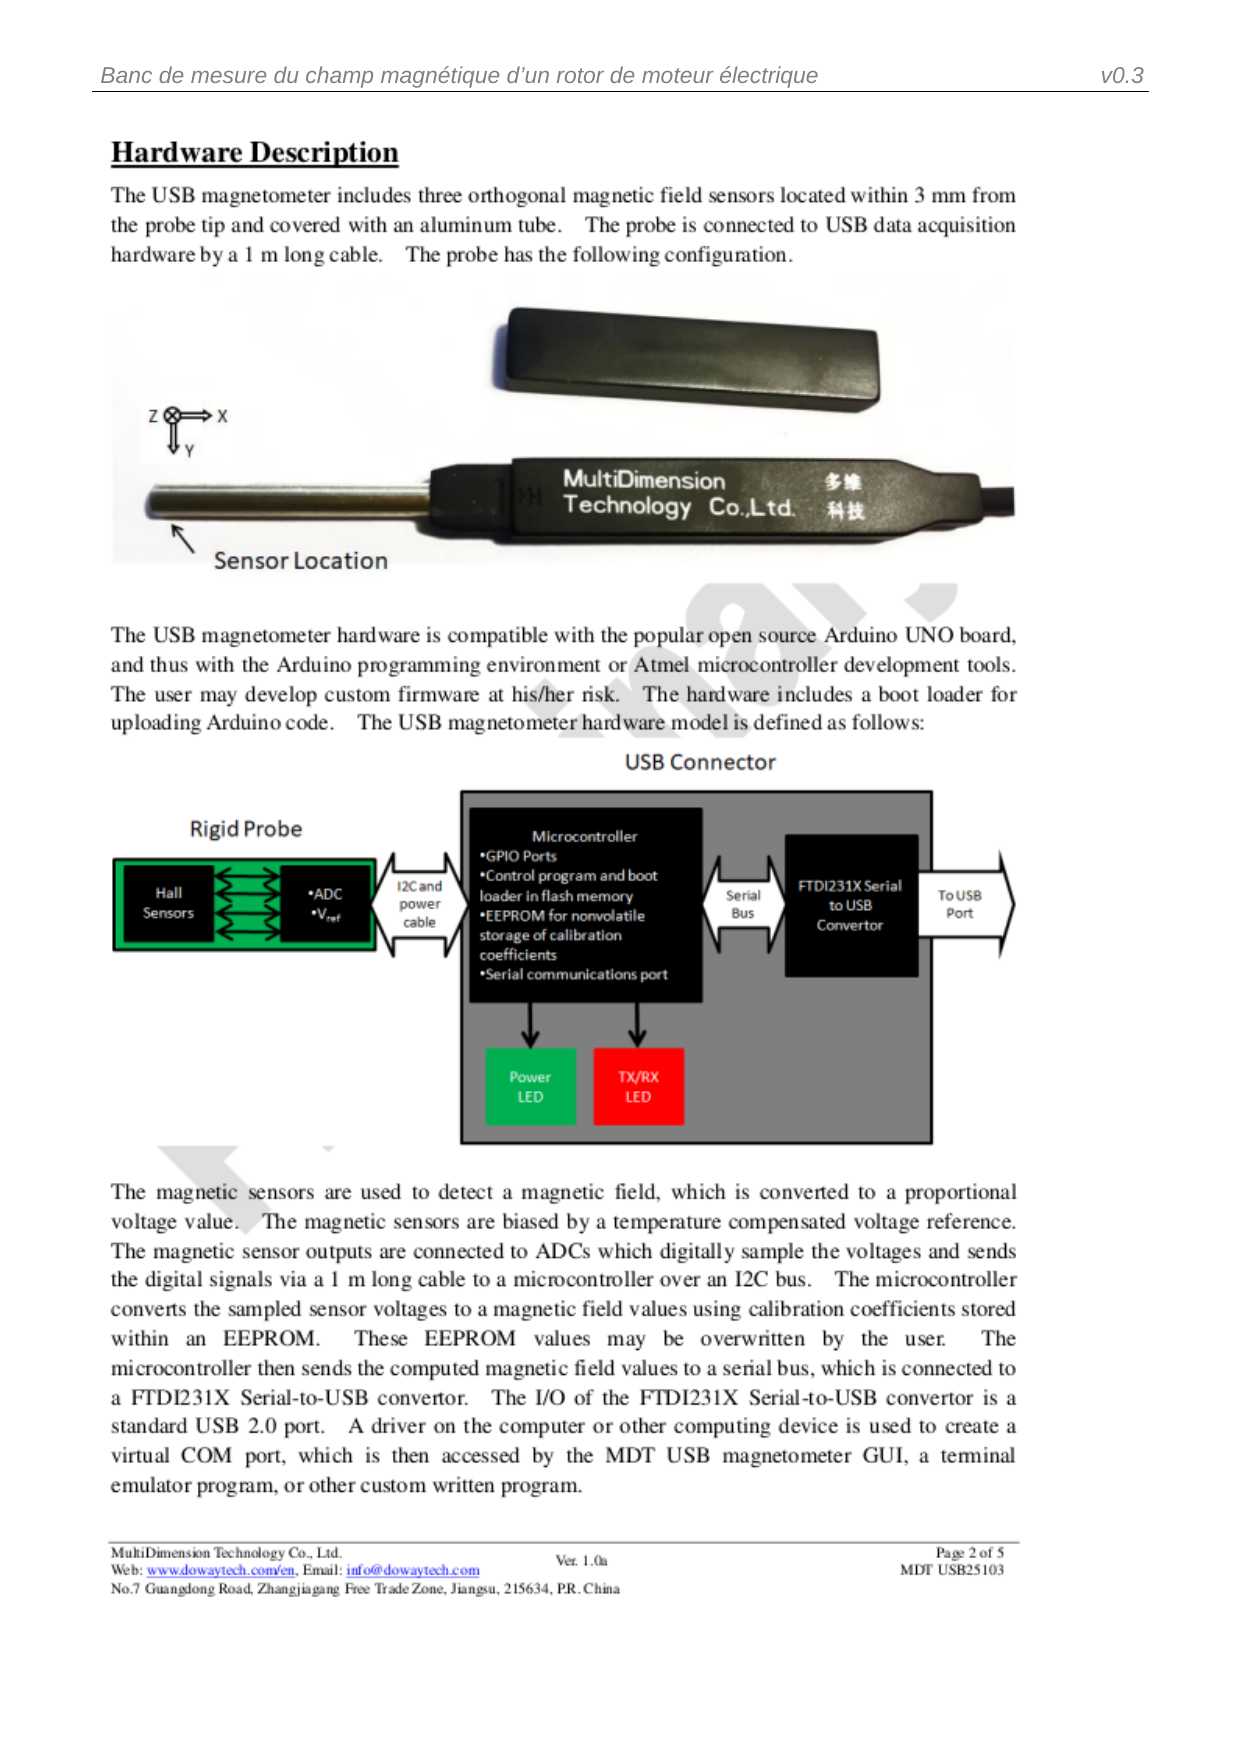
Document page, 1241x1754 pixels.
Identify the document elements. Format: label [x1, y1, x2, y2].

picture [94, 120, 1044, 1611]
